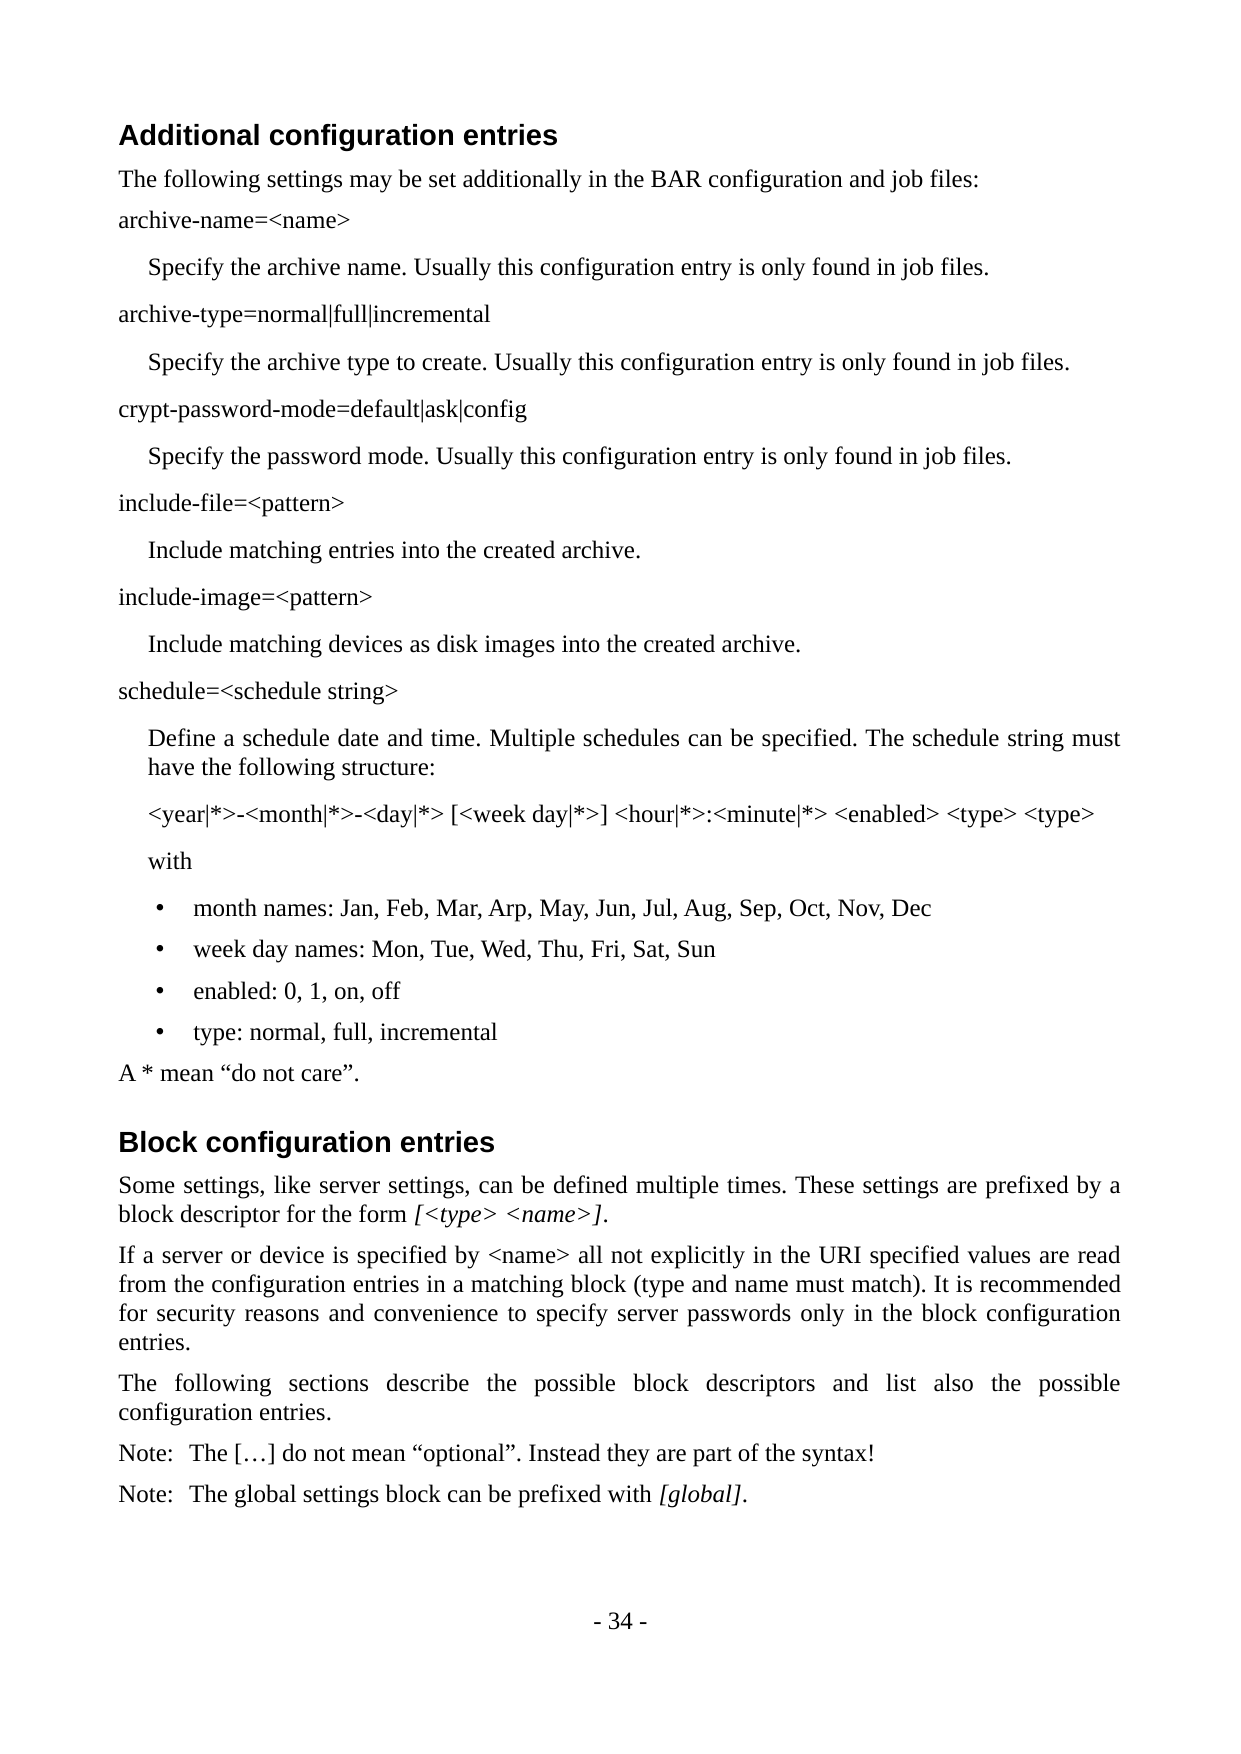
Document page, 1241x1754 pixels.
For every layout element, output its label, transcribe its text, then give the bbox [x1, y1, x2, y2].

title archive-type=normal|full|incremental [118, 299, 1122, 328]
text <year|*>-<month|*>-<day|*> [<week day|*>] <hour|*>:<minute|*> <enabled> <type> <type> [148, 799, 1122, 828]
title archive-name=<name> [118, 205, 1122, 234]
title crypt-password-mode=default|ask|config [118, 394, 1122, 422]
title schedule=<schedule string> [118, 676, 1122, 705]
title include-file=<pattern> [118, 488, 1122, 517]
title include-image=<pattern> [118, 582, 1122, 611]
text Define a schedule date and time. Multiple schedules can be specified. The schedule string must have the following structure: [148, 723, 1122, 781]
text Some settings, like server settings, can be defined multiple times. These settings are prefixed by a block descriptor for the form [<type> <name>]. [118, 1171, 1122, 1228]
list month names: Jan, Feb, Mar, Arp, May, Jun, Jul, Aug, Sep, Oct, Nov, Dec [156, 893, 1122, 922]
text with [148, 846, 1122, 875]
text The following settings may be set additionally in the BAR configuration and job files: [118, 164, 1122, 193]
text Specify the archive name. Usually this configuration entry is only found in job files. [148, 252, 1122, 281]
text Include matching entries into the created archive. [148, 535, 1122, 564]
subtitle Block configuration entries [118, 1124, 1122, 1158]
list week day names: Mon, Tue, Wed, Thu, Fri, Sat, Sun [156, 934, 1122, 963]
text Specify the password mode. Usually this configuration entry is only found in job files. [148, 441, 1122, 469]
text Note: The […] do not mean “optional”. Instead they are part of the syntax! [118, 1438, 1122, 1467]
text Note: The global settings block can be prefixed with [global]. [118, 1479, 1122, 1508]
text The following sections describe the possible block descriptors and list also the possible configuration entries. [118, 1368, 1122, 1426]
list enabled: 0, 1, on, off [156, 976, 1122, 1004]
list type: normal, full, incremental [156, 1017, 1122, 1046]
subtitle Additional configuration entries [118, 118, 1122, 152]
text A * mean “do not care”. [118, 1058, 1122, 1087]
text Include matching devices as disk images into the created archive. [148, 629, 1122, 658]
text Specify the archive type to create. Usually this configuration entry is only found in job files. [148, 347, 1122, 375]
text If a server or device is specified by <name> all not explicitly in the URI specified values are read from the configuration entries in a matching block (type and name must match). It is recommended for security reasons and convenience to specify server passwords only in the block configuration entries. [118, 1241, 1122, 1356]
